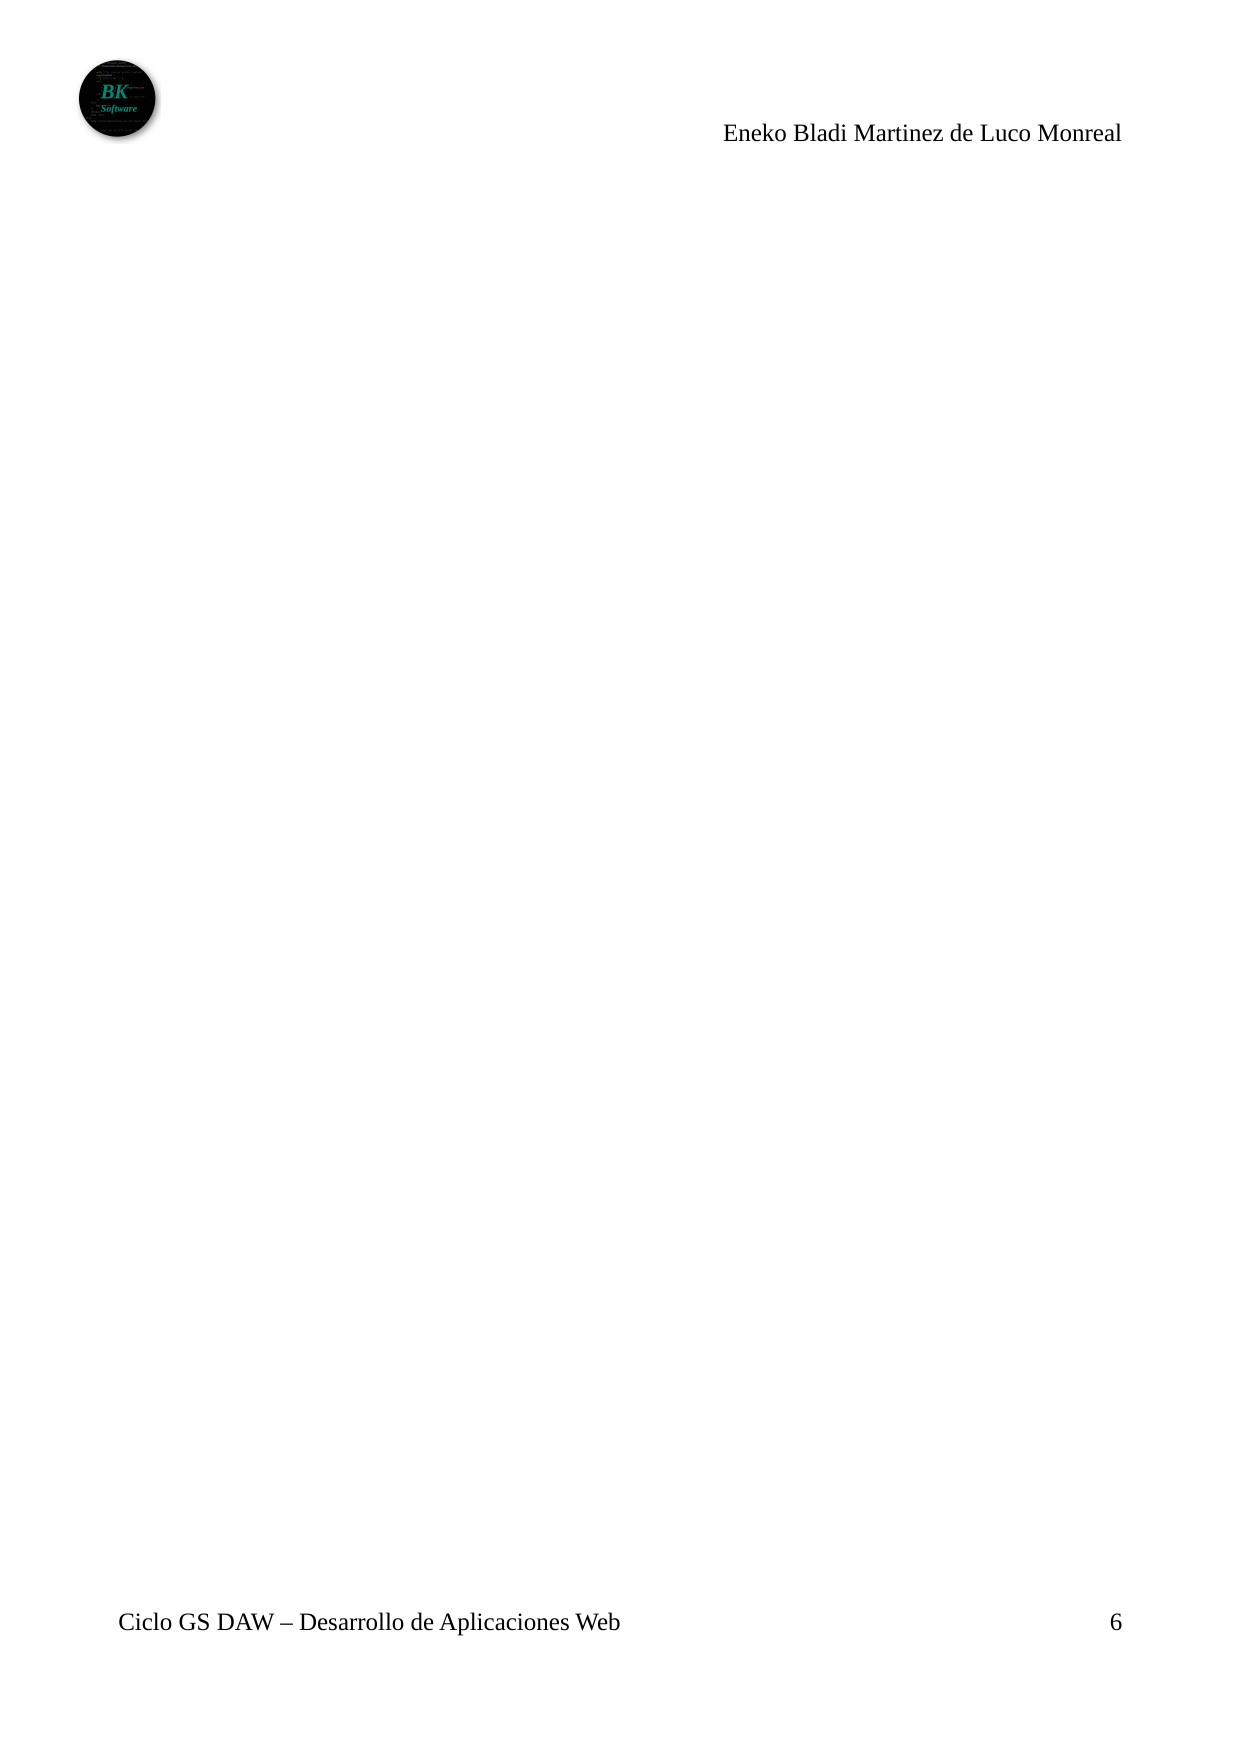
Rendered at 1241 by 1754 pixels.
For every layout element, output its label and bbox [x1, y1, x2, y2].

picture [76, 58, 162, 144]
